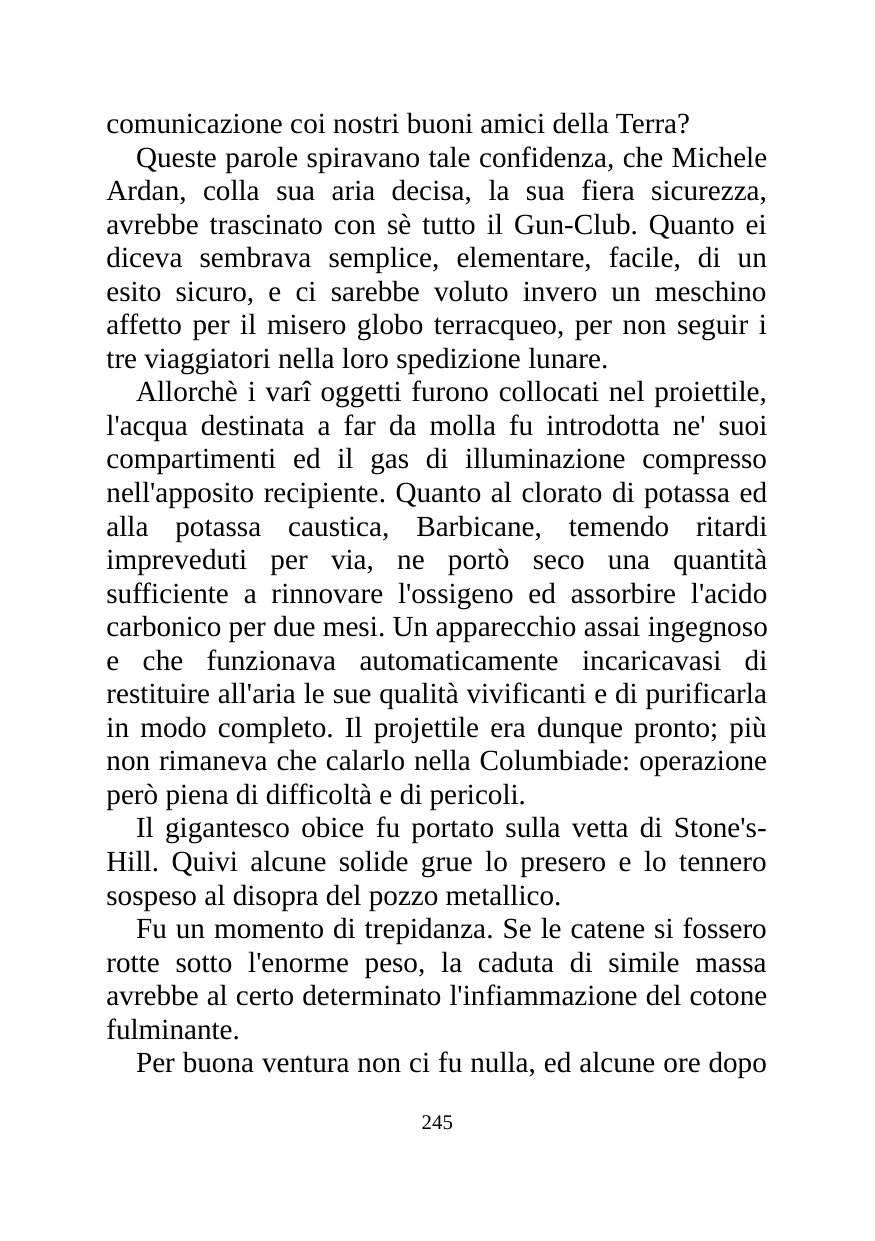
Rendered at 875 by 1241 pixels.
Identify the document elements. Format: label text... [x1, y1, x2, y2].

text Allorchè i varî oggetti furono collocati nel proiettile, l'acqua destinata a far da molla fu introdotta ne' suoi compartimenti ed il gas di illuminazione compresso nell'apposito recipiente. Quanto al clorato di potassa ed alla potassa caustica, Barbicane, temendo ritardi impreveduti per via, ne portò seco una quantità sufficiente a rinnovare l'ossigeno ed assorbire l'acido carbonico per due mesi. Un apparecchio assai ingegnoso e che funzionava automaticamente incaricavasi di restituire all'aria le sue qualità vivificanti e di purificarla in modo completo. Il projettile era dunque pronto; più non rimaneva che calarlo nella Columbiade: operazione però piena di difficoltà e di pericoli. [106, 374, 768, 811]
text Il gigantesco obice fu portato sulla vetta di Stone's-Hill. Quivi alcune solide grue lo presero e lo tennero sospeso al disopra del pozzo metallico. [106, 811, 768, 911]
text Fu un momento di trepidanza. Se le catene si fossero rotte sotto l'enorme peso, la caduta di simile massa avrebbe al certo determinato l'infiammazione del cotone fulminante. [106, 911, 768, 1045]
text Queste parole spiravano tale confidenza, che Michele Ardan, colla sua aria decisa, la sua fiera sicurezza, avrebbe trascinato con sè tutto il Gun-Club. Quanto ei diceva sembrava semplice, elementare, facile, di un esito sicuro, e ci sarebbe voluto invero un meschino affetto per il misero globo terracqueo, per non seguir i tre viaggiatori nella loro spedizione lunare. [106, 140, 768, 374]
text comunicazione coi nostri buoni amici della Terra? [106, 106, 768, 140]
text Per buona ventura non ci fu nulla, ed alcune ore dopo [106, 1045, 768, 1079]
